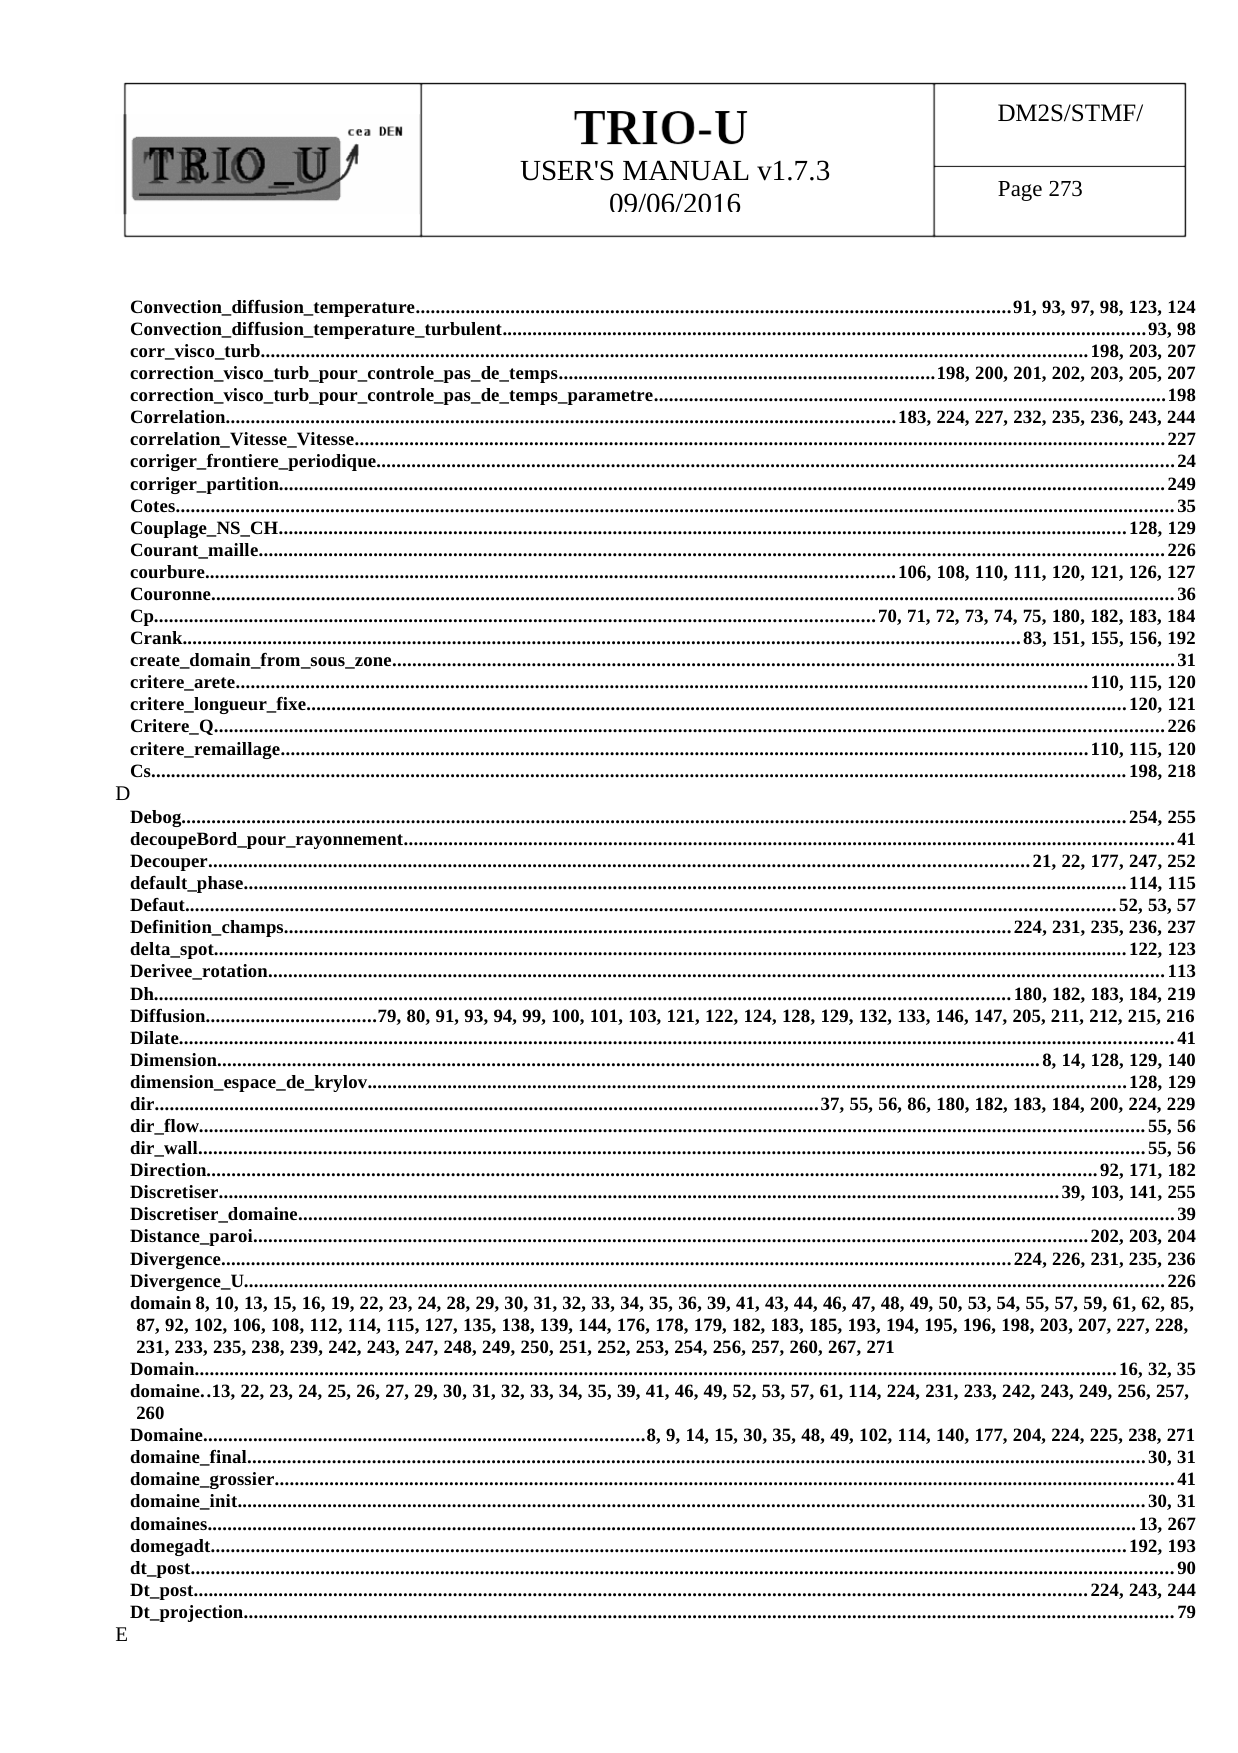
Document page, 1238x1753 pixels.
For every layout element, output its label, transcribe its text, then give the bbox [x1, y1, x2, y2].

text Correlation 183, 224, 227, 232, 235, 236, 243, 244 [130, 406, 1196, 428]
text Defaut 52, 53, 57 [130, 893, 1196, 916]
text correction_visco_turb_pour_controle_pas_de_temps_parametre 198 [130, 384, 1196, 406]
text Convection_diffusion_temperature_turbulent 93, 98 [130, 317, 1196, 339]
text domaines 13, 267 [130, 1512, 1196, 1534]
text Domaine 8, 9, 14, 15, 30, 35, 48, 49, 102, 114, 140, 177, 204, 224, 225, 238, 271 [130, 1423, 1196, 1446]
text Debog 254, 255 [130, 805, 1196, 827]
text Couplage_NS_CH 128, 129 [130, 516, 1196, 538]
text Couronne 36 [130, 582, 1196, 604]
text correction_visco_turb_pour_controle_pas_de_temps 198, 200, 201, 202, 203, 205, 207 [130, 362, 1196, 384]
text domaine_init 30, 31 [130, 1490, 1196, 1512]
text Dt_post 224, 243, 244 [130, 1578, 1196, 1600]
text Direction 92, 171, 182 [130, 1158, 1196, 1181]
text Derivee_rotation 113 [130, 960, 1196, 982]
text Crank 83, 151, 155, 156, 192 [130, 627, 1196, 649]
text dir_flow 55, 56 [130, 1114, 1196, 1136]
text correlation_Vitesse_Vitesse 227 [130, 428, 1196, 450]
text Cs 198, 218 [130, 759, 1196, 781]
text Discretiser_domaine 39 [130, 1203, 1196, 1225]
text Cotes 35 [130, 494, 1196, 516]
text Critere_Q 226 [130, 715, 1196, 737]
text Dilate 41 [130, 1026, 1196, 1048]
text Decouper 21, 22, 177, 247, 252 [130, 849, 1196, 871]
text dt_post 90 [130, 1556, 1196, 1578]
text critere_longueur_fixe 120, 121 [130, 693, 1196, 715]
text Divergence_U 226 [130, 1269, 1196, 1291]
text Dt_projection 79 [130, 1600, 1196, 1622]
text Dimension 8, 14, 128, 129, 140 [130, 1048, 1196, 1070]
text domegadt 192, 193 [130, 1534, 1196, 1556]
text dir 37, 55, 56, 86, 180, 182, 183, 184, 200, 224, 229 [130, 1092, 1196, 1114]
text decoupeBord_pour_rayonnement 41 [130, 827, 1196, 849]
text domaine_final 30, 31 [130, 1446, 1196, 1468]
text Distance_paroi 202, 203, 204 [130, 1225, 1196, 1247]
text delta_spot 122, 123 [130, 938, 1196, 960]
text corriger_frontiere_periodique 24 [130, 450, 1196, 472]
text critere_arete 110, 115, 120 [130, 671, 1196, 693]
text Convection_diffusion_temperature 91, 93, 97, 98, 123, 124 [130, 295, 1196, 317]
text Domain 16, 32, 35 [130, 1357, 1196, 1379]
text E [115, 1622, 1196, 1646]
text domain 8, 10, 13, 15, 16, 19, 22, 23, 24, 28, 29, 30, 31, 32, 33, 34, 35, 36, 39, 41, 43, 44, 46, 47, 48, 49, 50, 53, 54, 55, 57, 59, 61, 62, 85, 87, 92, 102, 106, 108, 112, 114, 115, 127, 135, 138, 139, 144, 176, 178, 179, 182, 183, 185, 193, 194, 195, 196, 198, 203, 207, 227, 228, 231, 233, 235, 238, 239, 242, 243, 247, 248, 249, 250, 251, 252, 253, 254, 256, 257, 260, 267, 271 [130, 1291, 1196, 1357]
text corriger_partition 249 [130, 472, 1196, 494]
text Cp 70, 71, 72, 73, 74, 75, 180, 182, 183, 184 [130, 604, 1196, 627]
text dir_wall 55, 56 [130, 1136, 1196, 1158]
text domaine_grossier 41 [130, 1468, 1196, 1490]
text create_domain_from_sous_zone 31 [130, 649, 1196, 671]
text default_phase 114, 115 [130, 871, 1196, 893]
text Definition_champs 224, 231, 235, 236, 237 [130, 916, 1196, 938]
text dimension_espace_de_krylov 128, 129 [130, 1070, 1196, 1092]
text corr_visco_turb 198, 203, 207 [130, 339, 1196, 362]
text Diffusion 79, 80, 91, 93, 94, 99, 100, 101, 103, 121, 122, 124, 128, 129, 132, 133, 146, 147, 205, 211, 212, 215, 216 [130, 1004, 1196, 1026]
text D [115, 781, 1196, 805]
text Discretiser 39, 103, 141, 255 [130, 1181, 1196, 1203]
text Divergence 224, 226, 231, 235, 236 [130, 1247, 1196, 1269]
text critere_remaillage 110, 115, 120 [130, 737, 1196, 759]
text domaine 13, 22, 23, 24, 25, 26, 27, 29, 30, 31, 32, 33, 34, 35, 39, 41, 46, 49, 52, 53, 57, 61, 114, 224, 231, 233, 242, 243, 249, 256, 257, 260 [130, 1379, 1196, 1423]
text courbure 106, 108, 110, 111, 120, 121, 126, 127 [130, 560, 1196, 582]
text Courant_maille 226 [130, 538, 1196, 560]
text Dh 180, 182, 183, 184, 219 [130, 982, 1196, 1004]
